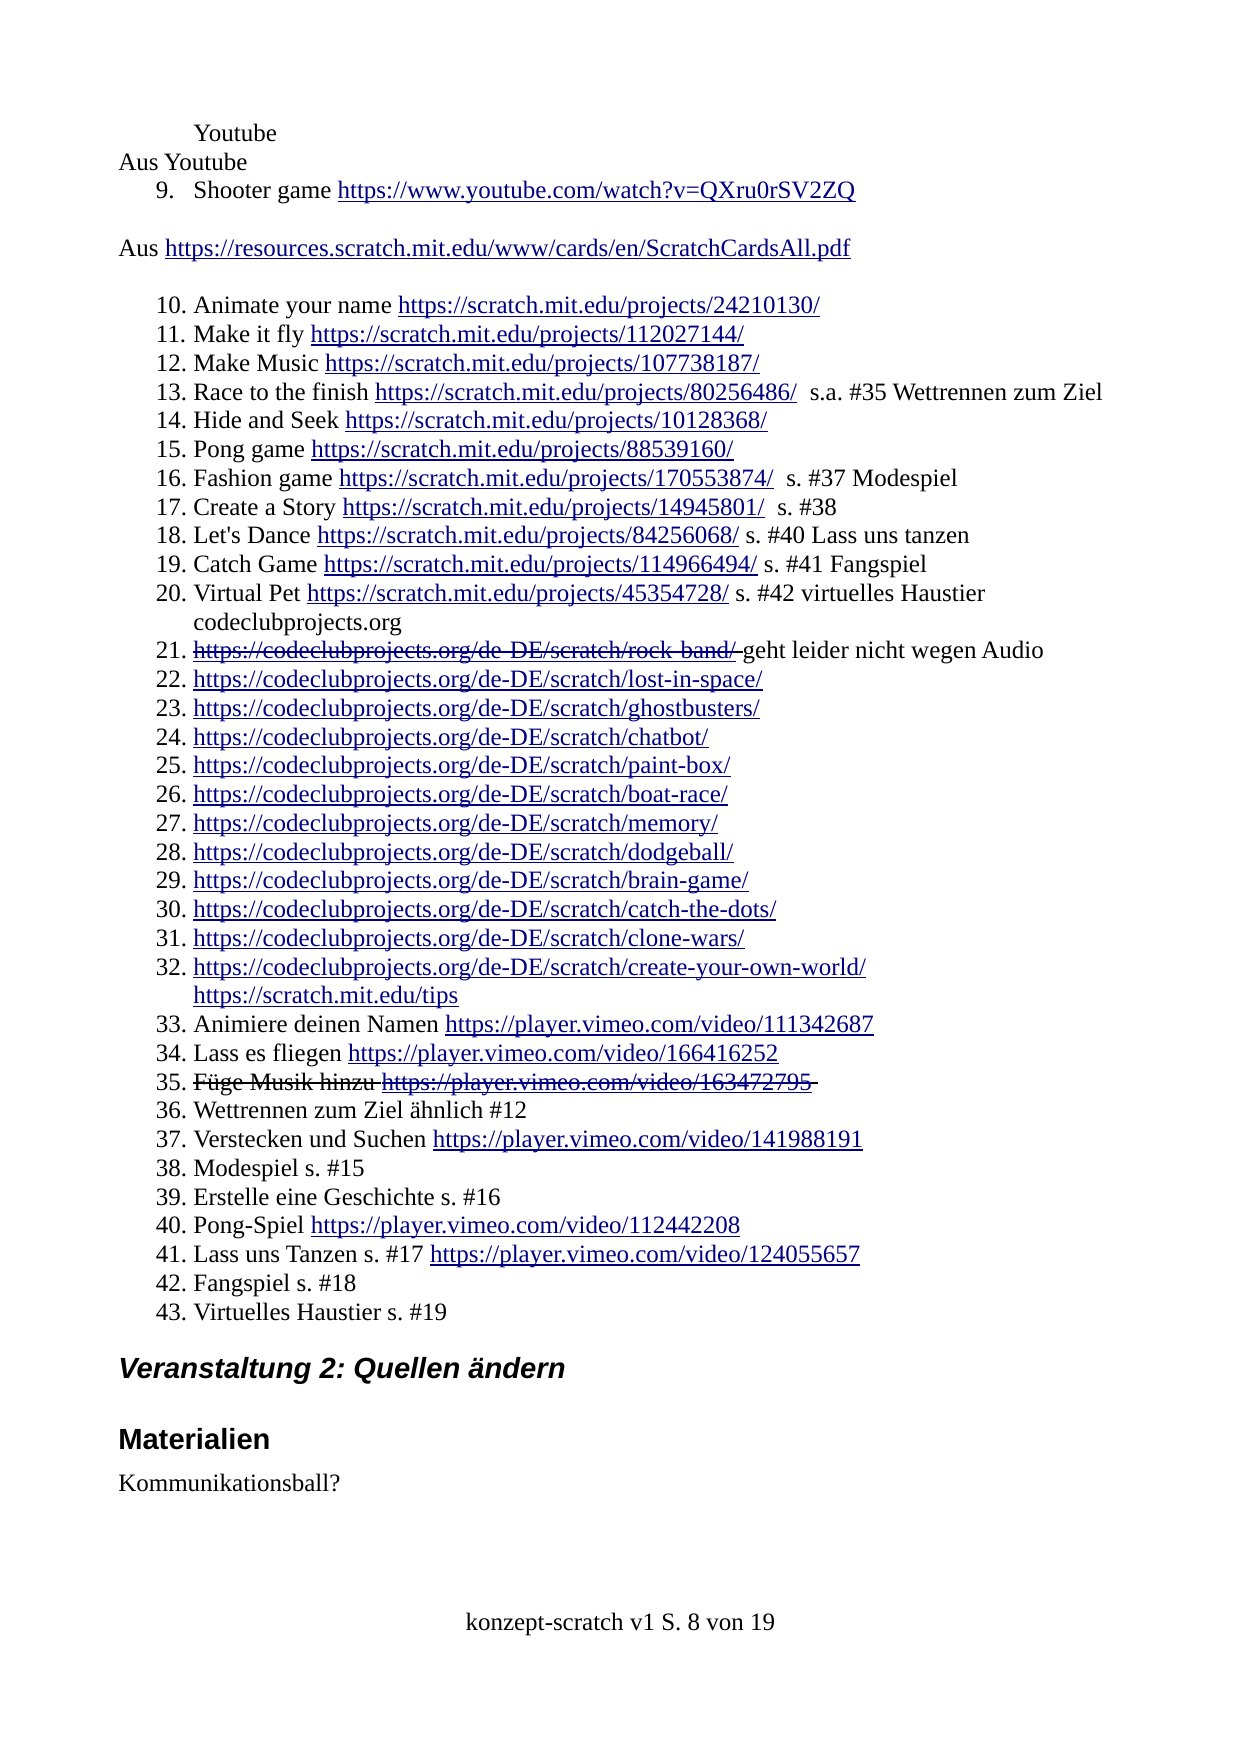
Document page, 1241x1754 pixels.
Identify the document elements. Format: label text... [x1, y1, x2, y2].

text Kommunikationsball? [118, 1468, 1122, 1496]
list Fashion game https://scratch.mit.edu/projects/170553874/ s. #37 Modespiel [156, 463, 1122, 492]
list Wettrennen zum Ziel ähnlich #12 [156, 1096, 1122, 1124]
list https://codeclubprojects.org/de-DE/scratch/boat-race/ [156, 779, 1122, 808]
list Modespiel s. #15 [156, 1153, 1122, 1182]
list Shooter game https://www.youtube.com/watch?v=QXru0rSV2ZQ [156, 176, 1122, 204]
list Verstecken und Suchen https://player.vimeo.com/video/141988191 [156, 1124, 1122, 1153]
list Race to the finish https://scratch.mit.edu/projects/80256486/ s.a. #35 Wettrennen zum Ziel [156, 377, 1122, 406]
list https://codeclubprojects.org/de-DE/scratch/catch-the-dots/ [156, 894, 1122, 923]
list Lass es fliegen https://player.vimeo.com/video/166416252 [156, 1038, 1122, 1067]
list Pong-Spiel https://player.vimeo.com/video/112442208 [156, 1211, 1122, 1239]
list https://codeclubprojects.org/de-DE/scratch/create-your-own-world/ [156, 952, 1122, 981]
list Create a Story https://scratch.mit.edu/projects/14945801/ s. #38 [156, 492, 1122, 521]
list https://codeclubprojects.org/de-DE/scratch/ghostbusters/ [156, 693, 1122, 722]
list Füge Musik hinzu https://player.vimeo.com/video/163472795 [156, 1067, 1122, 1096]
list https://codeclubprojects.org/de-DE/scratch/paint-box/ [156, 751, 1122, 779]
list Lass uns Tanzen s. #17 https://player.vimeo.com/video/124055657 [156, 1239, 1122, 1268]
list Hide and Seek https://scratch.mit.edu/projects/10128368/ [156, 406, 1122, 434]
subtitle Veranstaltung 2: Quellen ändern [118, 1351, 1122, 1384]
text Aus Youtube [118, 147, 1122, 176]
list https://codeclubprojects.org/de-DE/scratch/lost-in-space/ [156, 664, 1122, 693]
text Aus https://resources.scratch.mit.edu/www/cards/en/ScratchCardsAll.pdf [118, 233, 1122, 262]
list Make it fly https://scratch.mit.edu/projects/112027144/ [156, 319, 1122, 348]
list https://scratch.mit.edu/tips [156, 981, 1122, 1009]
subtitle Materialien [118, 1422, 1122, 1455]
list Make Music https://scratch.mit.edu/projects/107738187/ [156, 348, 1122, 377]
list Youtube [156, 118, 1122, 147]
list https://codeclubprojects.org/de-DE/scratch/clone-wars/ [156, 923, 1122, 952]
list Virtuelles Haustier s. #19 [156, 1297, 1122, 1326]
list https://codeclubprojects.org/de-DE/scratch/memory/ [156, 808, 1122, 837]
list codeclubprojects.org [156, 607, 1122, 636]
list https://codeclubprojects.org/de-DE/scratch/brain-game/ [156, 866, 1122, 894]
list Fangspiel s. #18 [156, 1268, 1122, 1297]
list https://codeclubprojects.org/de-DE/scratch/chatbot/ [156, 722, 1122, 751]
list Animiere deinen Namen https://player.vimeo.com/video/111342687 [156, 1009, 1122, 1038]
list Animate your name https://scratch.mit.edu/projects/24210130/ [156, 291, 1122, 319]
list Catch Game https://scratch.mit.edu/projects/114966494/ s. #41 Fangspiel [156, 549, 1122, 578]
list Let's Dance https://scratch.mit.edu/projects/84256068/ s. #40 Lass uns tanzen [156, 521, 1122, 549]
list https://codeclubprojects.org/de-DE/scratch/dodgeball/ [156, 837, 1122, 866]
list Erstelle eine Geschichte s. #16 [156, 1182, 1122, 1211]
list Virtual Pet https://scratch.mit.edu/projects/45354728/ s. #42 virtuelles Haustier [156, 578, 1122, 607]
list https://codeclubprojects.org/de-DE/scratch/rock-band/ geht leider nicht wegen Audio [156, 636, 1122, 664]
list Pong game https://scratch.mit.edu/projects/88539160/ [156, 434, 1122, 463]
